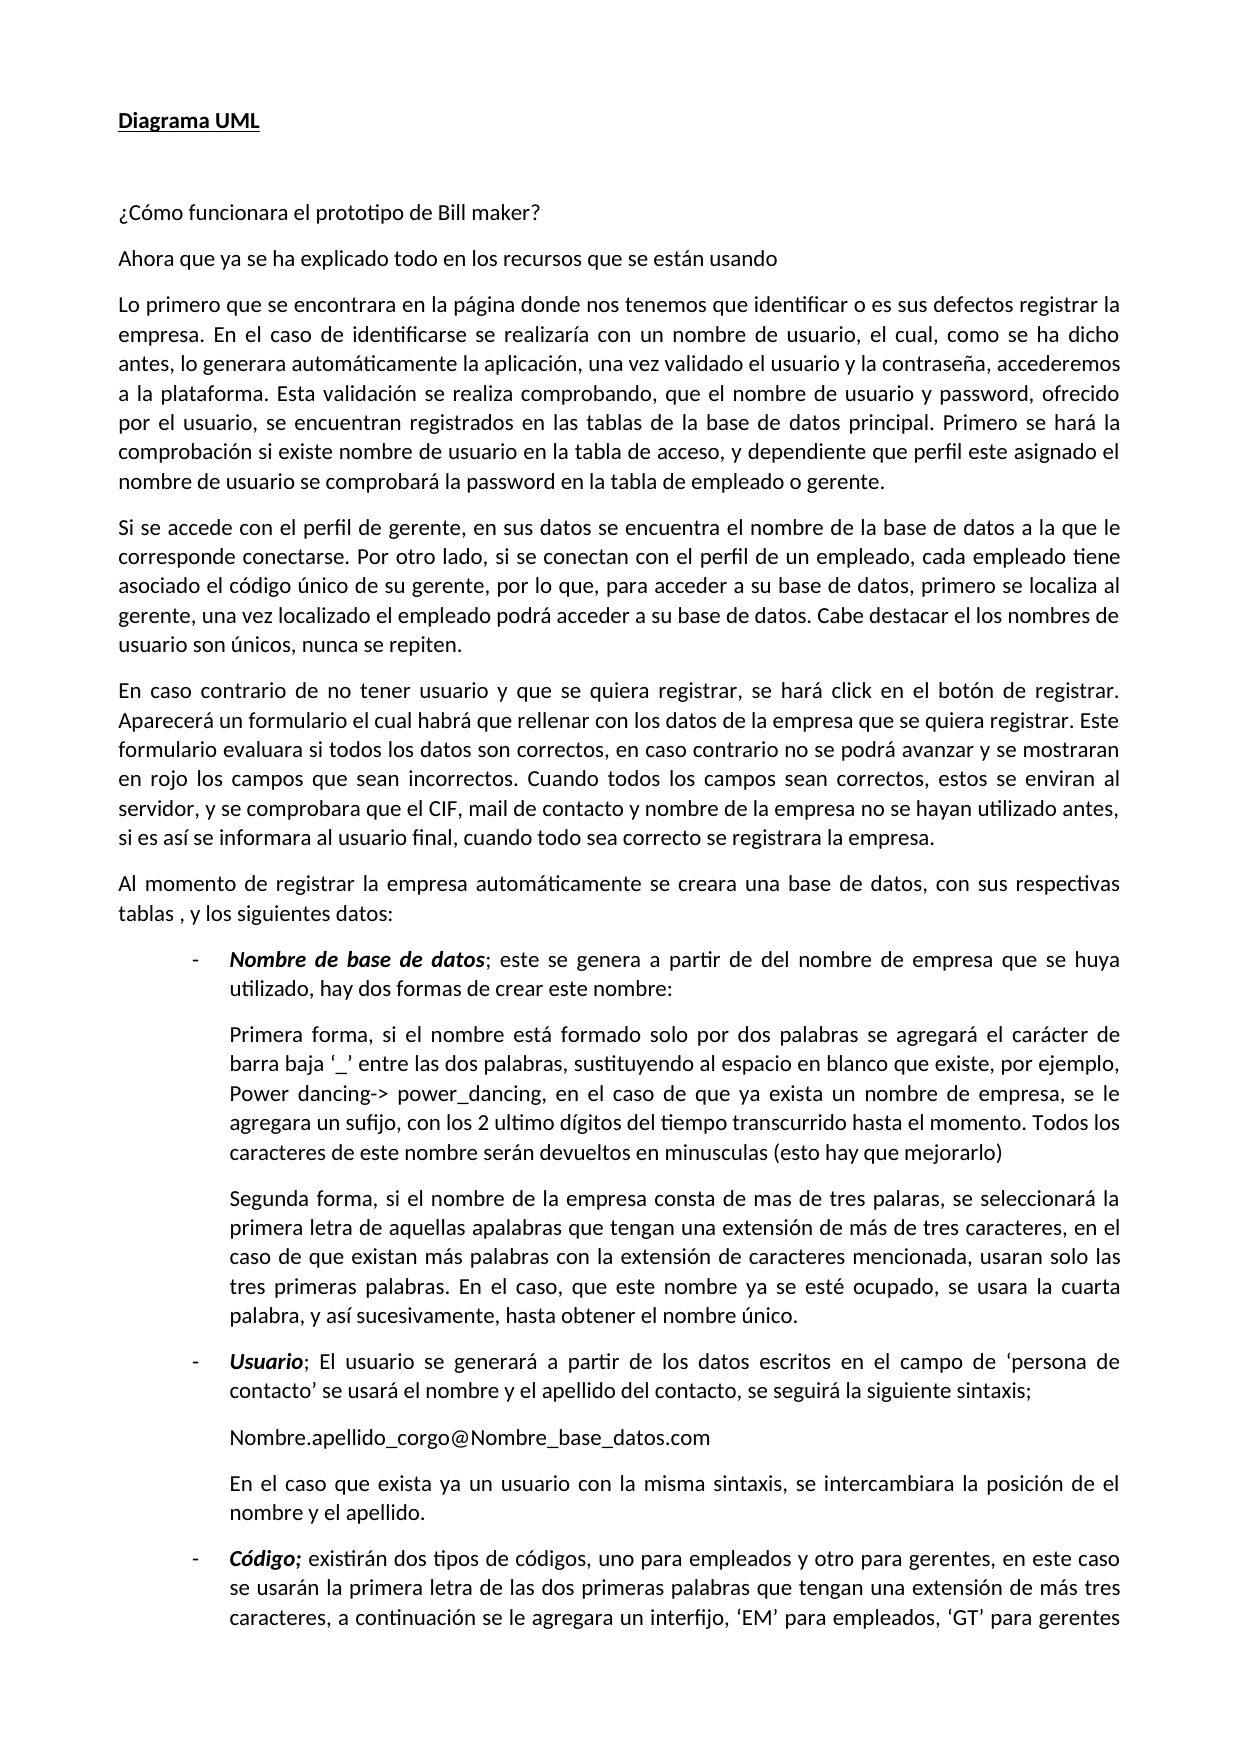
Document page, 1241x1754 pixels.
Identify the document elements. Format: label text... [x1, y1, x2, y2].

text Lo primero que se encontrara en la página donde nos tenemos que identificar o es sus defectos registrar la empresa. En el caso de identificarse se realizaría con un nombre de usuario, el cual, como se ha dicho antes, lo generara automáticamente la aplicación, una vez validado el usuario y la contraseña, accederemos a la plataforma. Esta validación se realiza comprobando, que el nombre de usuario y password, ofrecido por el usuario, se encuentran registrados en las tablas de la base de datos principal. Primero se hará la comprobación si existe nombre de usuario en la tabla de acceso, y dependiente que perfil este asignado el nombre de usuario se comprobará la password en la tabla de empleado o gerente. [118, 291, 1122, 495]
list Usuario; El usuario se generará a partir de los datos escritos en el campo de ‘persona de contacto’ se usará el nombre y el apellido del contacto, se seguirá la siguiente sintaxis; [192, 1347, 1122, 1404]
text ¿Cómo funcionara el prototipo de Bill maker? [118, 198, 1122, 226]
list Nombre de base de datos; este se genera a partir de del nombre de empresa que se huya utilizado, hay dos formas de crear este nombre: [192, 945, 1122, 1002]
list Primera forma, si el nombre está formado solo por dos palabras se agregará el carácter de barra baja ‘_’ entre las dos palabras, sustituyendo al espacio en blanco que existe, por ejemplo, Power dancing-> power_dancing, en el caso de que ya exista un nombre de empresa, se le agregara un sufijo, con los 2 ultimo dígitos del tiempo transcurrido hasta el momento. Todos los caracteres de este nombre serán devueltos en minusculas (esto hay que mejorarlo) [229, 1020, 1122, 1166]
list Segunda forma, si el nombre de la empresa consta de mas de tres palaras, se seleccionará la primera letra de aquellas apalabras que tengan una extensión de más de tres caracteres, en el caso de que existan más palabras con la extensión de caracteres mencionada, usaran solo las tres primeras palabras. En el caso, que este nombre ya se esté ocupado, se usara la cuarta palabra, y así sucesivamente, hasta obtener el nombre único. [229, 1184, 1122, 1329]
list Nombre.apellido_corgo@Nombre_base_datos.com [229, 1423, 1122, 1451]
text Al momento de registrar la empresa automáticamente se creara una base de datos, con sus respectivas tablas , y los siguientes datos: [118, 869, 1122, 927]
text Diagrama UML [118, 106, 1122, 134]
text En caso contrario de no tener usuario y que se quiera registrar, se hará click en el botón de registrar. Aparecerá un formulario el cual habrá que rellenar con los datos de la empresa que se quiera registrar. Este formulario evaluara si todos los datos son correctos, en caso contrario no se podrá avanzar y se mostraran en rojo los campos que sean incorrectos. Cuando todos los campos sean correctos, estos se enviran al servidor, y se comprobara que el CIF, mail de contacto y nombre de la empresa no se hayan utilizado antes, si es así se informara al usuario final, cuando todo sea correcto se registrara la empresa. [118, 676, 1122, 851]
text Si se accede con el perfil de gerente, en sus datos se encuentra el nombre de la base de datos a la que le corresponde conectarse. Por otro lado, si se conectan con el perfil de un empleado, cada empleado tiene asociado el código único de su gerente, por lo que, para acceder a su base de datos, primero se localiza al gerente, una vez localizado el empleado podrá acceder a su base de datos. Cabe destacar el los nombres de usuario son únicos, nunca se repiten. [118, 513, 1122, 658]
list En el caso que exista ya un usuario con la misma sintaxis, se intercambiara la posición de el nombre y el apellido. [229, 1469, 1122, 1526]
text Ahora que ya se ha explicado todo en los recursos que se están usando [118, 244, 1122, 272]
list Código; existirán dos tipos de códigos, uno para empleados y otro para gerentes, en este caso se usarán la primera letra de las dos primeras palabras que tengan una extensión de más tres caracteres, a continuación se le agregara un interfijo, ‘EM’ para empleados, ‘GT’ para gerentes [192, 1544, 1122, 1631]
